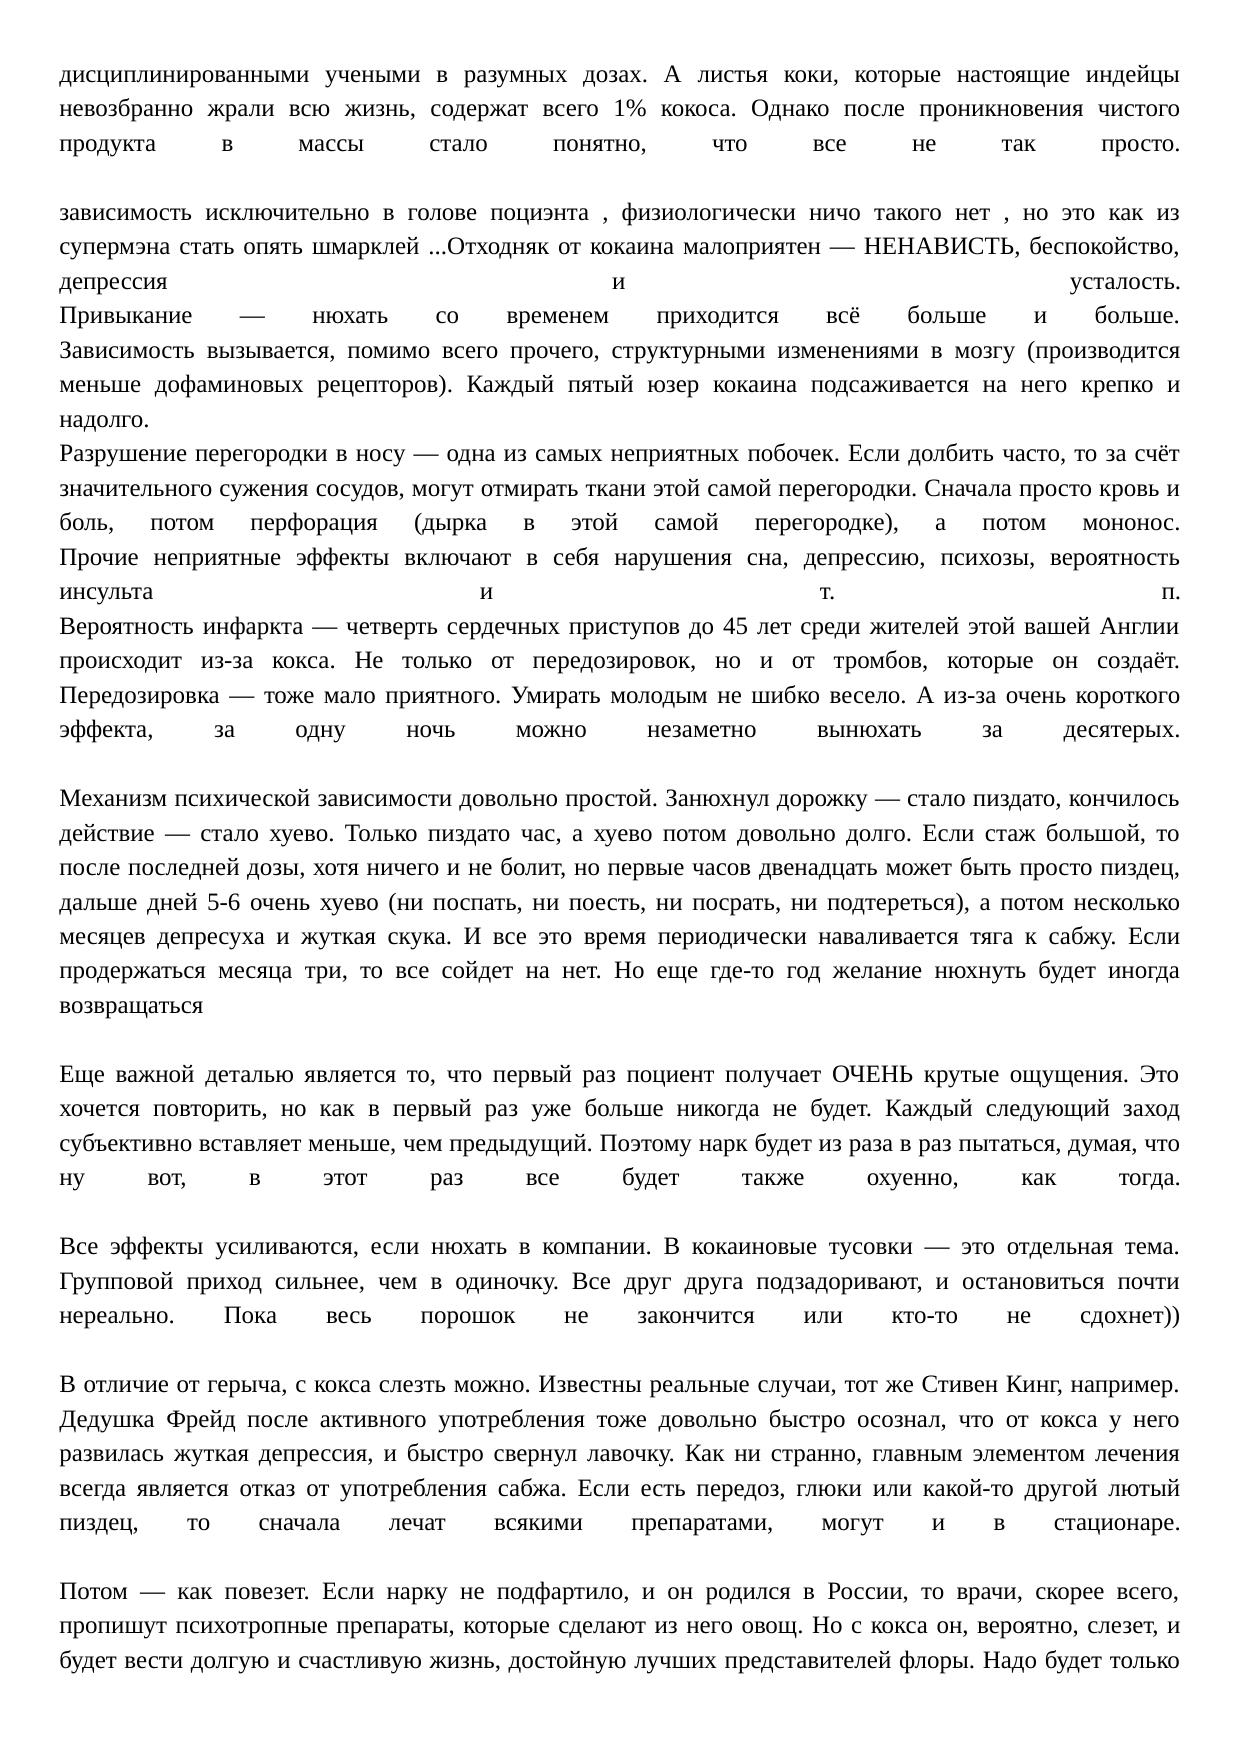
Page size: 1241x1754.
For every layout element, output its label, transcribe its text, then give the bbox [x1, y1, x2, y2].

text дисциплинированными учеными в разумных дозах. А листья коки, которые настоящие индейцы невозбранно жрали всю жизнь, содержат всего 1% кокоса. Однако после проникновения чистого продукта в массы стало понятно, что все не так просто. зависимость исключительно в голове поциэнта , физиологически ничо такого нет , но это как из супермэна стать опять шмарклей ...Отходняк от кокаина малоприятен — НЕНАВИСТЬ, беспокойство, депрессия и усталость. Привыкание — нюхать со временем приходится всё больше и больше. Зависимость вызывается, помимо всего прочего, структурными изменениями в мозгу (производится меньше дофаминовых рецепторов). Каждый пятый юзер кокаина подсаживается на него крепко и надолго. Разрушение перегородки в носу — одна из самых неприятных побочек. Если долбить часто, то за счёт значительного сужения сосудов, могут отмирать ткани этой самой перегородки. Сначала просто кровь и боль, потом перфорация (дырка в этой самой перегородке), а потом мононос. Прочие неприятные эффекты включают в себя нарушения сна, депрессию, психозы, вероятность инсульта и т. п. Вероятность инфаркта — четверть сердечных приступов до 45 лет среди жителей этой вашей Англии происходит из-за кокса. Не только от передозировок, но и от тромбов, которые он создаёт. Передозировка — тоже мало приятного. Умирать молодым не шибко весело. А из-за очень короткого эффекта, за одну ночь можно незаметно вынюхать за десятерых. Механизм психической зависимости довольно простой. Занюхнул дорожку — стало пиздато, кончилось действие — стало хуево. Только пиздато час, а хуево потом довольно долго. Если стаж большой, то после последней дозы, хотя ничего и не болит, но первые часов двенадцать может быть просто пиздец, дальше дней 5-6 очень хуево (ни поспать, ни поесть, ни посрать, ни подтереться), а потом несколько месяцев депресуха и жуткая скука. И все это время периодически наваливается тяга к сабжу. Если продержаться месяца три, то все сойдет на нет. Но еще где-то год желание нюхнуть будет иногда возвращаться Еще важной деталью является то, что первый раз поциент получает ОЧЕНЬ крутые ощущения. Это хочется повторить, но как в первый раз уже больше никогда не будет. Каждый следующий заход субъективно вставляет меньше, чем предыдущий. Поэтому нарк будет из раза в раз пытаться, думая, что ну вот, в этот раз все будет также охуенно, как тогда. Все эффекты усиливаются, если нюхать в компании. В кокаиновые тусовки — это отдельная тема. Групповой приход сильнее, чем в одиночку. Все друг друга подзадоривают, и остановиться почти нереально. Пока весь порошок не закончится или кто-то не сдохнет)) В отличие от герыча, с кокса слезть можно. Известны реальные случаи, тот же Стивен Кинг, например. Дедушка Фрейд после активного употребления тоже довольно быстро осознал, что от кокса у него развилась жуткая депрессия, и быстро свернул лавочку. Как ни странно, главным элементом лечения всегда является отказ от употребления сабжа. Если есть передоз, глюки или какой-то другой лютый пиздец, то сначала лечат всякими препаратами, могут и в стационаре. Потом — как повезет. Если нарку не подфартило, и он родился в России, то врачи, скорее всего, пропишут психотропные препараты, которые сделают из него овощ. Но с кокса он, вероятно, слезет, и будет вести долгую и счастливую жизнь, достойную лучших представителей флоры. Надо будет только [59, 59, 1181, 1674]
